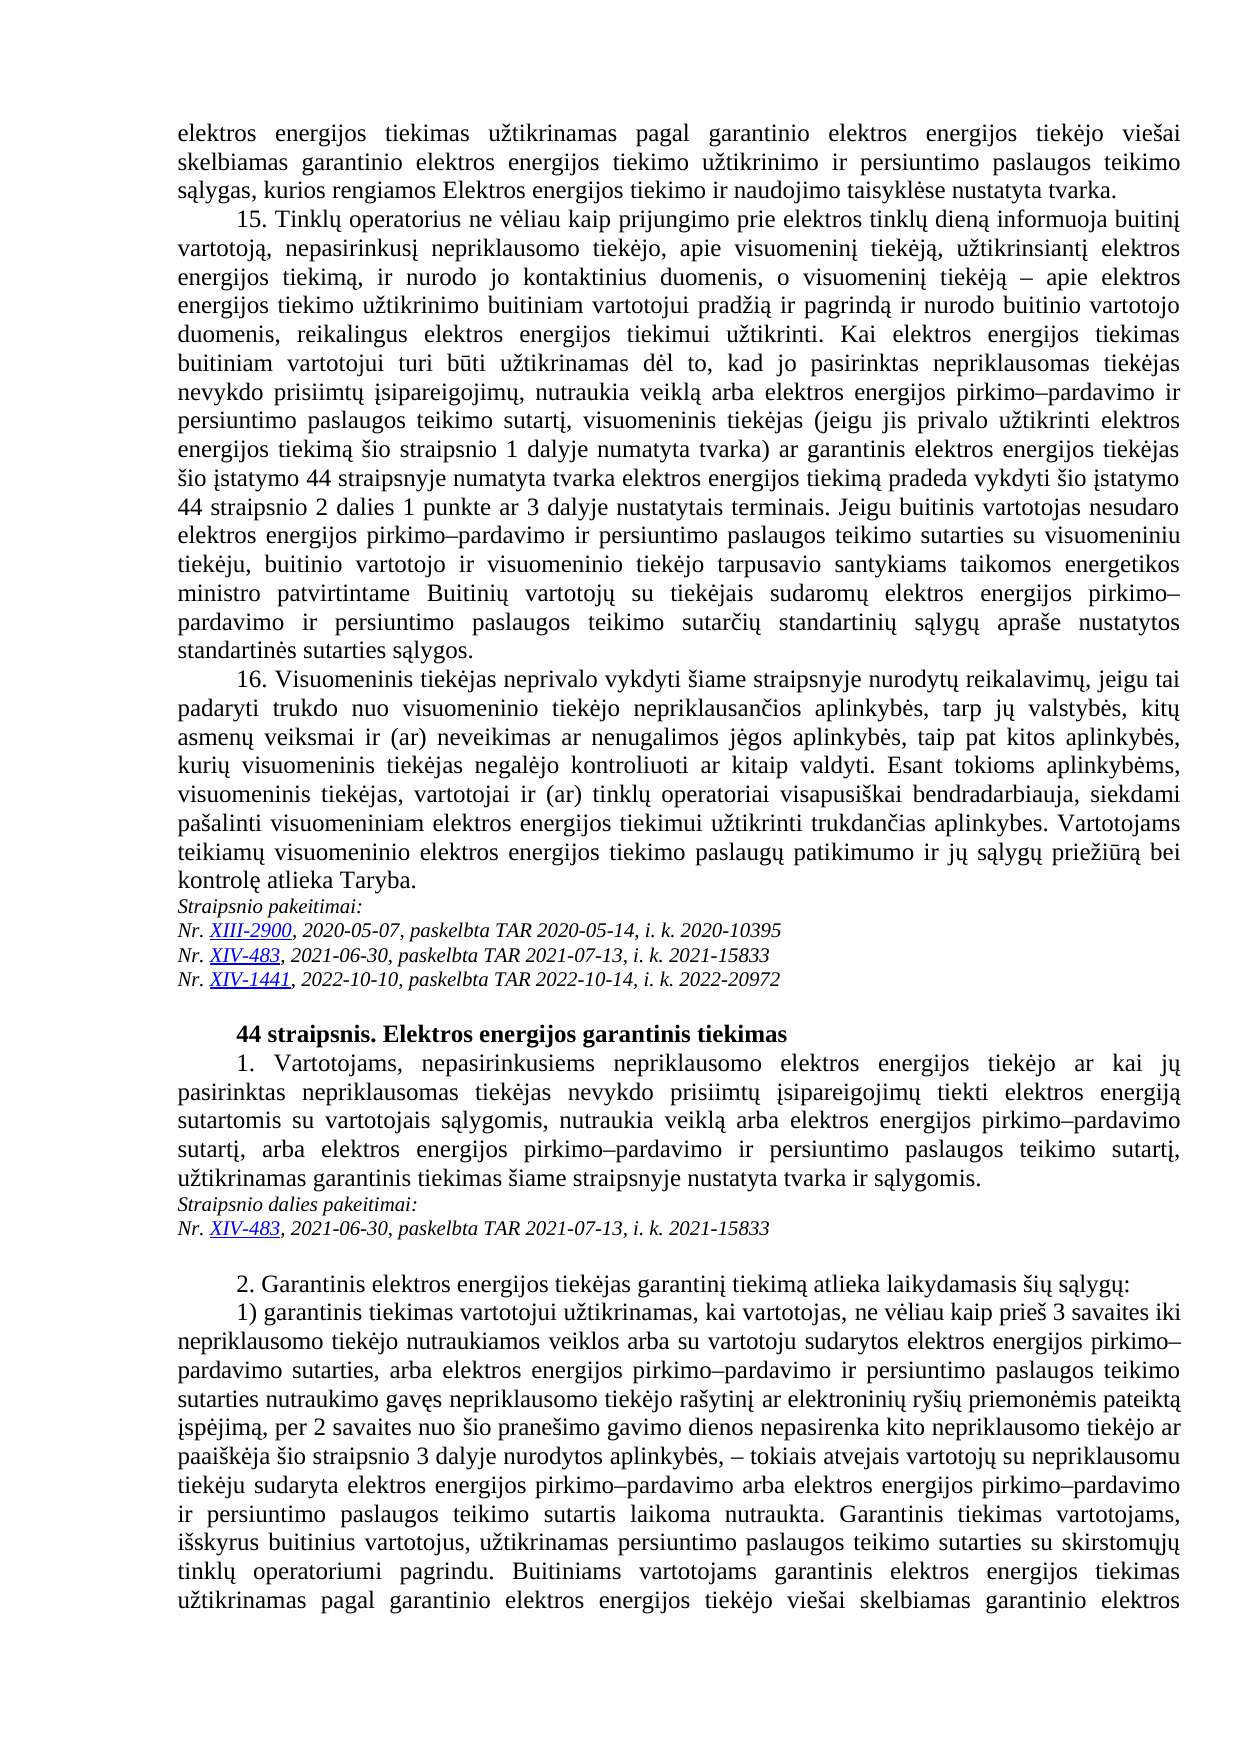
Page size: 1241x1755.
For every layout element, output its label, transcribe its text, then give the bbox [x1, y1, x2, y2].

text 1. Vartotojams, nepasirinkusiems nepriklausomo elektros energijos tiekėjo ar kai jų pasirinktas nepriklausomas tiekėjas nevykdo prisiimtų įsipareigojimų tiekti elektros energiją sutartomis su vartotojais sąlygomis, nutraukia veiklą arba elektros energijos pirkimo–pardavimo sutartį, arba elektros energijos pirkimo–pardavimo ir persiuntimo paslaugos teikimo sutartį, užtikrinamas garantinis tiekimas šiame straipsnyje nustatyta tvarka ir sąlygomis. [177, 1048, 1181, 1192]
text 1) garantinis tiekimas vartotojui užtikrinamas, kai vartotojas, ne vėliau kaip prieš 3 savaites iki nepriklausomo tiekėjo nutraukiamos veiklos arba su vartotoju sudarytos elektros energijos pirkimo–pardavimo sutarties, arba elektros energijos pirkimo–pardavimo ir persiuntimo paslaugos teikimo sutarties nutraukimo gavęs nepriklausomo tiekėjo rašytinį ar elektroninių ryšių priemonėmis pateiktą įspėjimą, per 2 savaites nuo šio pranešimo gavimo dienos nepasirenka kito nepriklausomo tiekėjo ar paaiškėja šio straipsnio 3 dalyje nurodytos aplinkybės, – tokiais atvejais vartotojų su nepriklausomu tiekėju sudaryta elektros energijos pirkimo–pardavimo arba elektros energijos pirkimo–pardavimo ir persiuntimo paslaugos teikimo sutartis laikoma nutraukta. Garantinis tiekimas vartotojams, išskyrus buitinius vartotojus, užtikrinamas persiuntimo paslaugos teikimo sutarties su skirstomųjų tinklų operatoriumi pagrindu. Buitiniams vartotojams garantinis elektros energijos tiekimas užtikrinamas pagal garantinio elektros energijos tiekėjo viešai skelbiamas garantinio elektros [177, 1297, 1181, 1614]
text Nr. XIII-2900, 2020-05-07, paskelbta TAR 2020-05-14, i. k. 2020-10395 [177, 918, 1181, 942]
text Straipsnio dalies pakeitimai: [177, 1192, 1181, 1216]
text Nr. XIV-483, 2021-06-30, paskelbta TAR 2021-07-13, i. k. 2021-15833 [177, 942, 1181, 967]
text 15. Tinklų operatorius ne vėliau kaip prijungimo prie elektros tinklų dieną informuoja buitinį vartotoją, nepasirinkusį nepriklausomo tiekėjo, apie visuomeninį tiekėją, užtikrinsiantį elektros energijos tiekimą, ir nurodo jo kontaktinius duomenis, o visuomeninį tiekėją – apie elektros energijos tiekimo užtikrinimo buitiniam vartotojui pradžią ir pagrindą ir nurodo buitinio vartotojo duomenis, reikalingus elektros energijos tiekimui užtikrinti. Kai elektros energijos tiekimas buitiniam vartotojui turi būti užtikrinamas dėl to, kad jo pasirinktas nepriklausomas tiekėjas nevykdo prisiimtų įsipareigojimų, nutraukia veiklą arba elektros energijos pirkimo–pardavimo ir persiuntimo paslaugos teikimo sutartį, visuomeninis tiekėjas (jeigu jis privalo užtikrinti elektros energijos tiekimą šio straipsnio 1 dalyje numatyta tvarka) ar garantinis elektros energijos tiekėjas šio įstatymo 44 straipsnyje numatyta tvarka elektros energijos tiekimą pradeda vykdyti šio įstatymo 44 straipsnio 2 dalies 1 punkte ar 3 dalyje nustatytais terminais. Jeigu buitinis vartotojas nesudaro elektros energijos pirkimo–pardavimo ir persiuntimo paslaugos teikimo sutarties su visuomeniniu tiekėju, buitinio vartotojo ir visuomeninio tiekėjo tarpusavio santykiams taikomos energetikos ministro patvirtintame Buitinių vartotojų su tiekėjais sudaromų elektros energijos pirkimo–pardavimo ir persiuntimo paslaugos teikimo sutarčių standartinių sąlygų apraše nustatytos standartinės sutarties sąlygos. [177, 204, 1181, 664]
text Nr. XIV-1441, 2022-10-10, paskelbta TAR 2022-10-14, i. k. 2022-20972 [177, 967, 1181, 991]
text 44 straipsnis. Elektros energijos garantinis tiekimas [177, 1019, 1181, 1048]
text Nr. XIV-483, 2021-06-30, paskelbta TAR 2021-07-13, i. k. 2021-15833 [177, 1216, 1181, 1240]
text elektros energijos tiekimas užtikrinamas pagal garantinio elektros energijos tiekėjo viešai skelbiamas garantinio elektros energijos tiekimo užtikrinimo ir persiuntimo paslaugos teikimo sąlygas, kurios rengiamos Elektros energijos tiekimo ir naudojimo taisyklėse nustatyta tvarka. [177, 118, 1181, 204]
text Straipsnio pakeitimai: [177, 894, 1181, 918]
text 2. Garantinis elektros energijos tiekėjas garantinį tiekimą atlieka laikydamasis šių sąlygų: [177, 1269, 1181, 1297]
text 16. Visuomeninis tiekėjas neprivalo vykdyti šiame straipsnyje nurodytų reikalavimų, jeigu tai padaryti trukdo nuo visuomeninio tiekėjo nepriklausančios aplinkybės, tarp jų valstybės, kitų asmenų veiksmai ir (ar) neveikimas ar nenugalimos jėgos aplinkybės, taip pat kitos aplinkybės, kurių visuomeninis tiekėjas negalėjo kontroliuoti ar kitaip valdyti. Esant tokioms aplinkybėms, visuomeninis tiekėjas, vartotojai ir (ar) tinklų operatoriai visapusiškai bendradarbiauja, siekdami pašalinti visuomeniniam elektros energijos tiekimui užtikrinti trukdančias aplinkybes. Vartotojams teikiamų visuomeninio elektros energijos tiekimo paslaugų patikimumo ir jų sąlygų priežiūrą bei kontrolę atlieka Taryba. [177, 664, 1181, 894]
